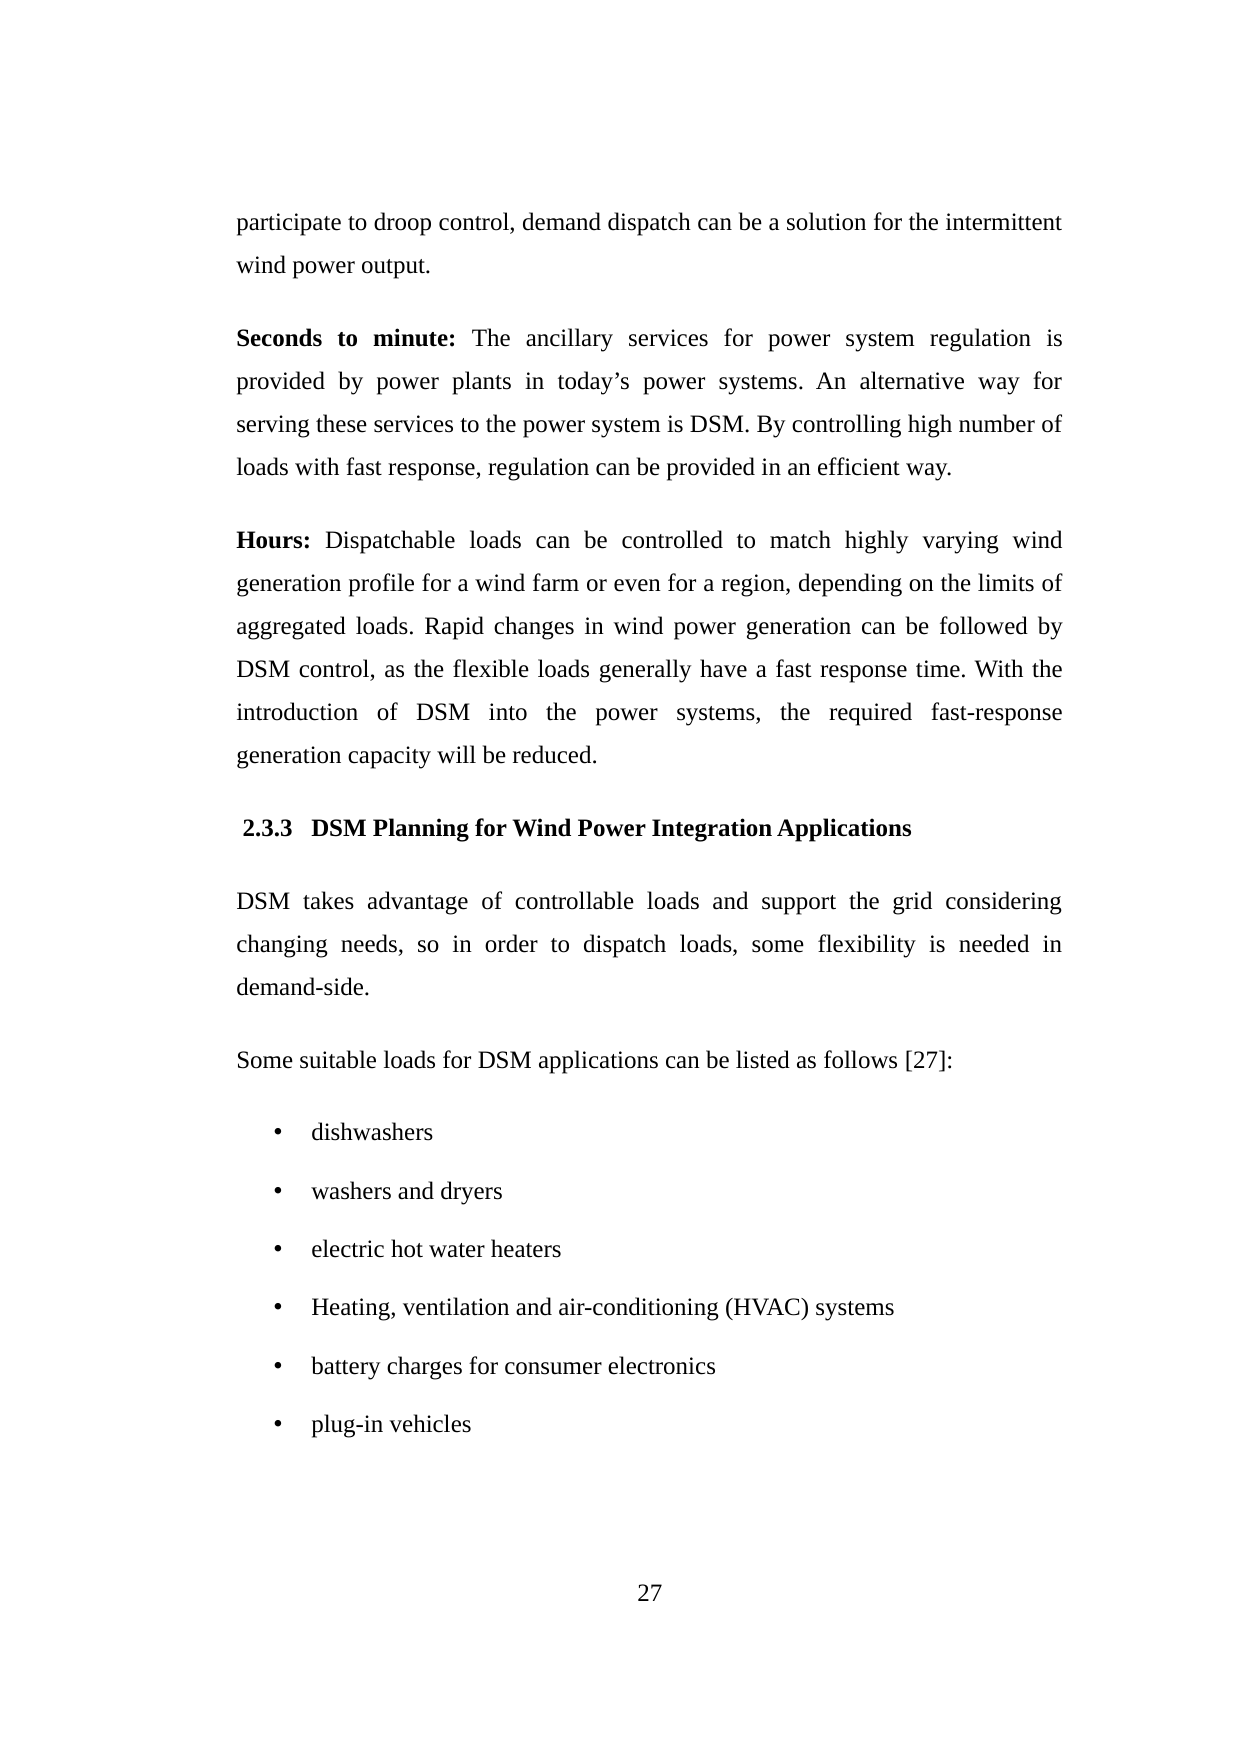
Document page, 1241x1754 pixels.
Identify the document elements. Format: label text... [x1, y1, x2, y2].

list washers and dryers [273, 1176, 1063, 1204]
list dishwashers [273, 1117, 1063, 1146]
text Seconds to minute: The ancillary services for power system regulation is provided by power plants in today’s power systems. An alternative way for serving these services to the power system is DSM. By controlling high number of loads with fast response, regulation can be provided in an efficient way. [236, 323, 1063, 481]
text participate to droop control, demand dispatch can be a solution for the intermittent wind power output. [236, 207, 1063, 279]
list electric hot water heaters [273, 1234, 1063, 1263]
text DSM takes advantage of controllable loads and support the grid considering changing needs, so in order to dispatch loads, some flexibility is needed in demand-side. [236, 886, 1063, 1001]
text Some suitable loads for DSM applications can be listed as follows [27]⁠: [236, 1045, 1063, 1073]
text Hours: Dispatchable loads can be controlled to match highly varying wind generation profile for a wind farm or even for a region, depending on the limits of aggregated loads. Rapid changes in wind power generation can be followed by DSM control, as the flexible loads generally have a fast response time. With the introduction of DSM into the power systems, the required fast-response generation capacity will be reduced. [236, 525, 1063, 769]
list Heating, ventilation and air-conditioning (HVAC) systems [273, 1292, 1063, 1321]
list plug-in vehicles [273, 1409, 1063, 1438]
list battery charges for consumer electronics [273, 1351, 1063, 1379]
subtitle DSM Planning for Wind Power Integration Applications [236, 813, 1063, 842]
